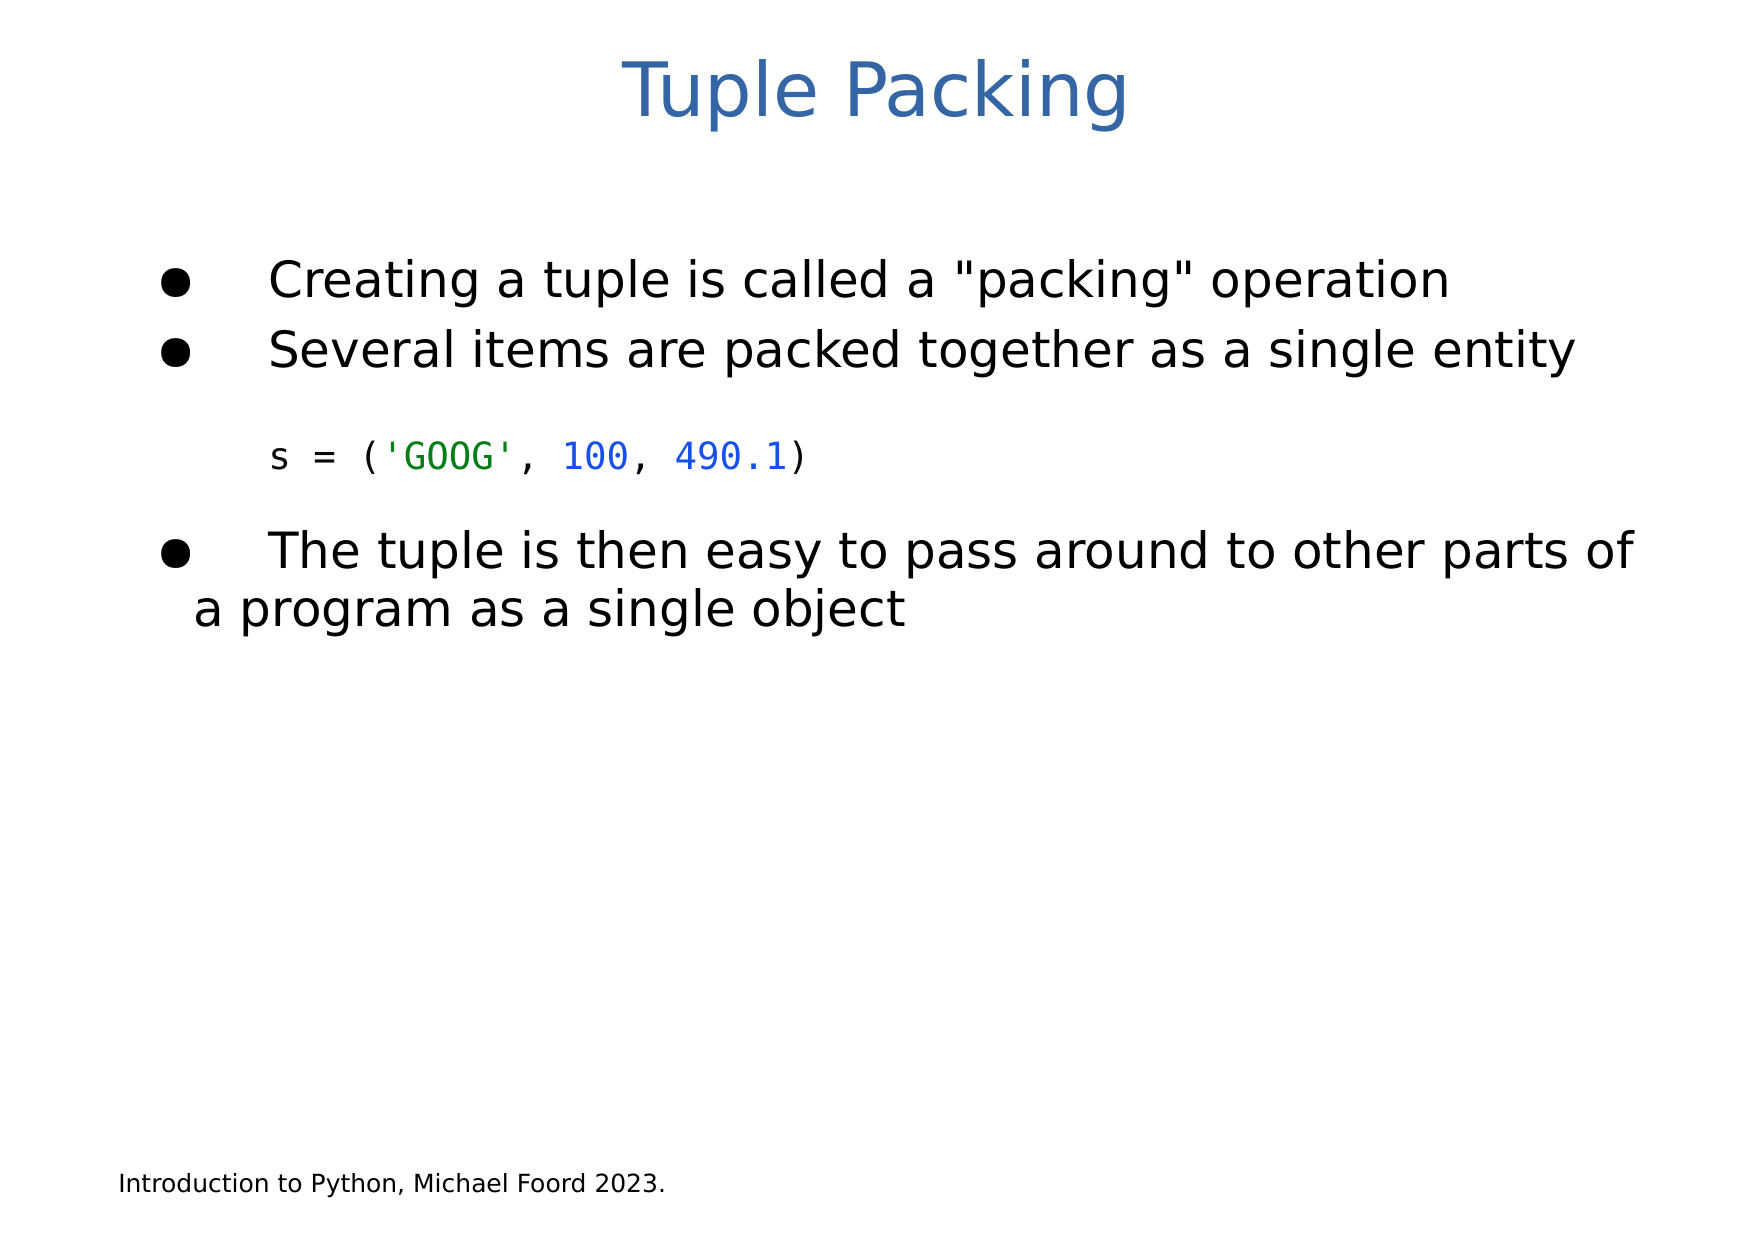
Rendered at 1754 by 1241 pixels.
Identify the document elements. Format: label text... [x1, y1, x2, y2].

list Several items are packed together as a single entity [156, 321, 1636, 379]
text s = ('GOOG', 100, 490.1) [268, 434, 1636, 522]
list The tuple is then easy to pass around to other parts of a program as a single object [156, 522, 1636, 638]
subtitle Tuple Packing [118, 47, 1636, 134]
list Creating a tuple is called a "packing" operation [156, 251, 1636, 309]
